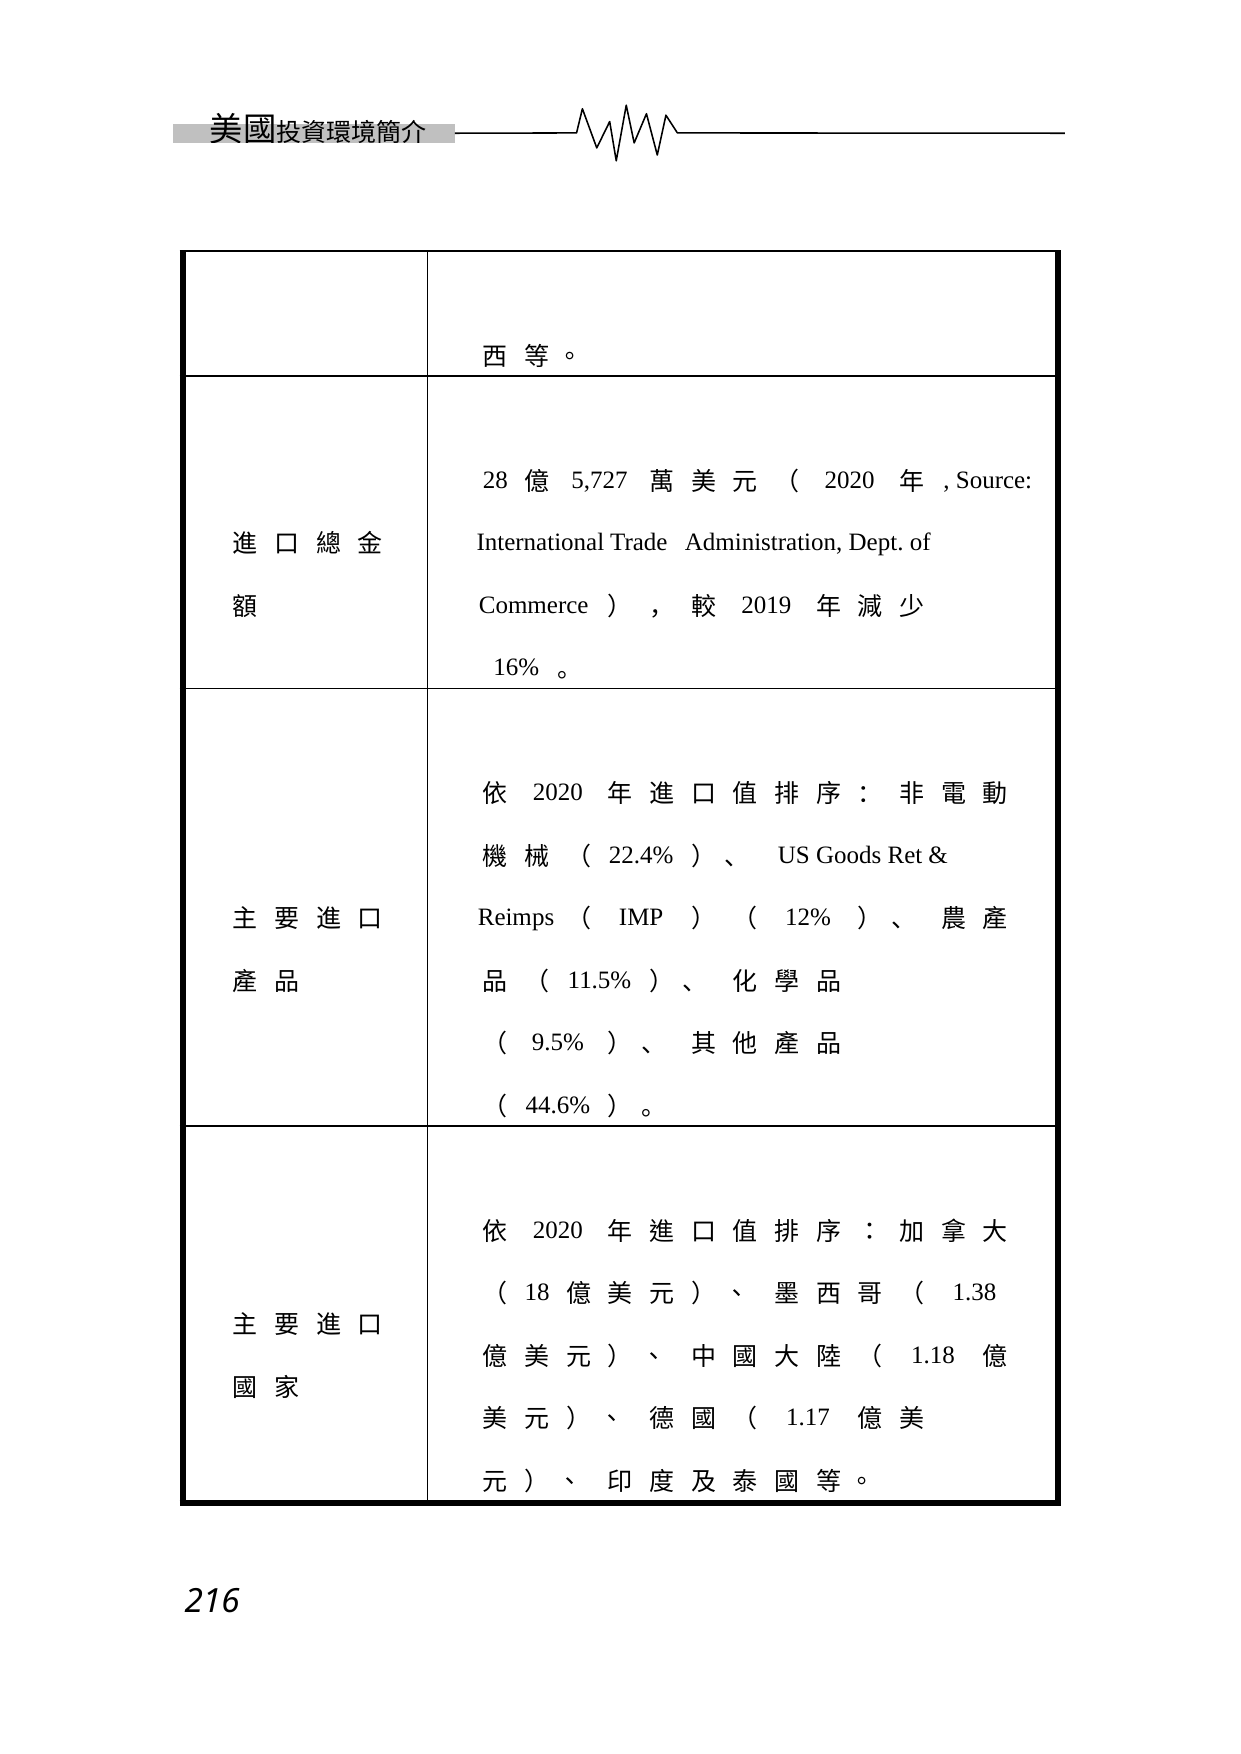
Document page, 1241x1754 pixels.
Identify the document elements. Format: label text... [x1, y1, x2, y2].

table_cell 主要進口產品 [186, 689, 427, 1125]
table_cell 28億5,727萬美元（2020年, Source: International Trade Administration, Dept. of Commerce ），較2019年減少16%。 [428, 377, 1055, 688]
table_cell 主要進口國家 [186, 1127, 427, 1500]
table_cell 依2020年進口值排序：加拿大（18億美元）、墨西哥（1.38億美元）、中國大陸（1.18億美元）、德國（1.17億美元）、印度及泰國等。 [428, 1127, 1055, 1500]
table_cell 進口總金額 [186, 377, 427, 688]
table_cell 西等。 [428, 252, 1055, 375]
table_cell 依2020年進口值排序：非電動機械（22.4%）、US Goods Ret & Reimps（IMP）（12%）、農產品（11.5%）、化學品（9.5%）、其他產品（44.6%）。 [428, 689, 1055, 1125]
table_cell [186, 252, 427, 375]
